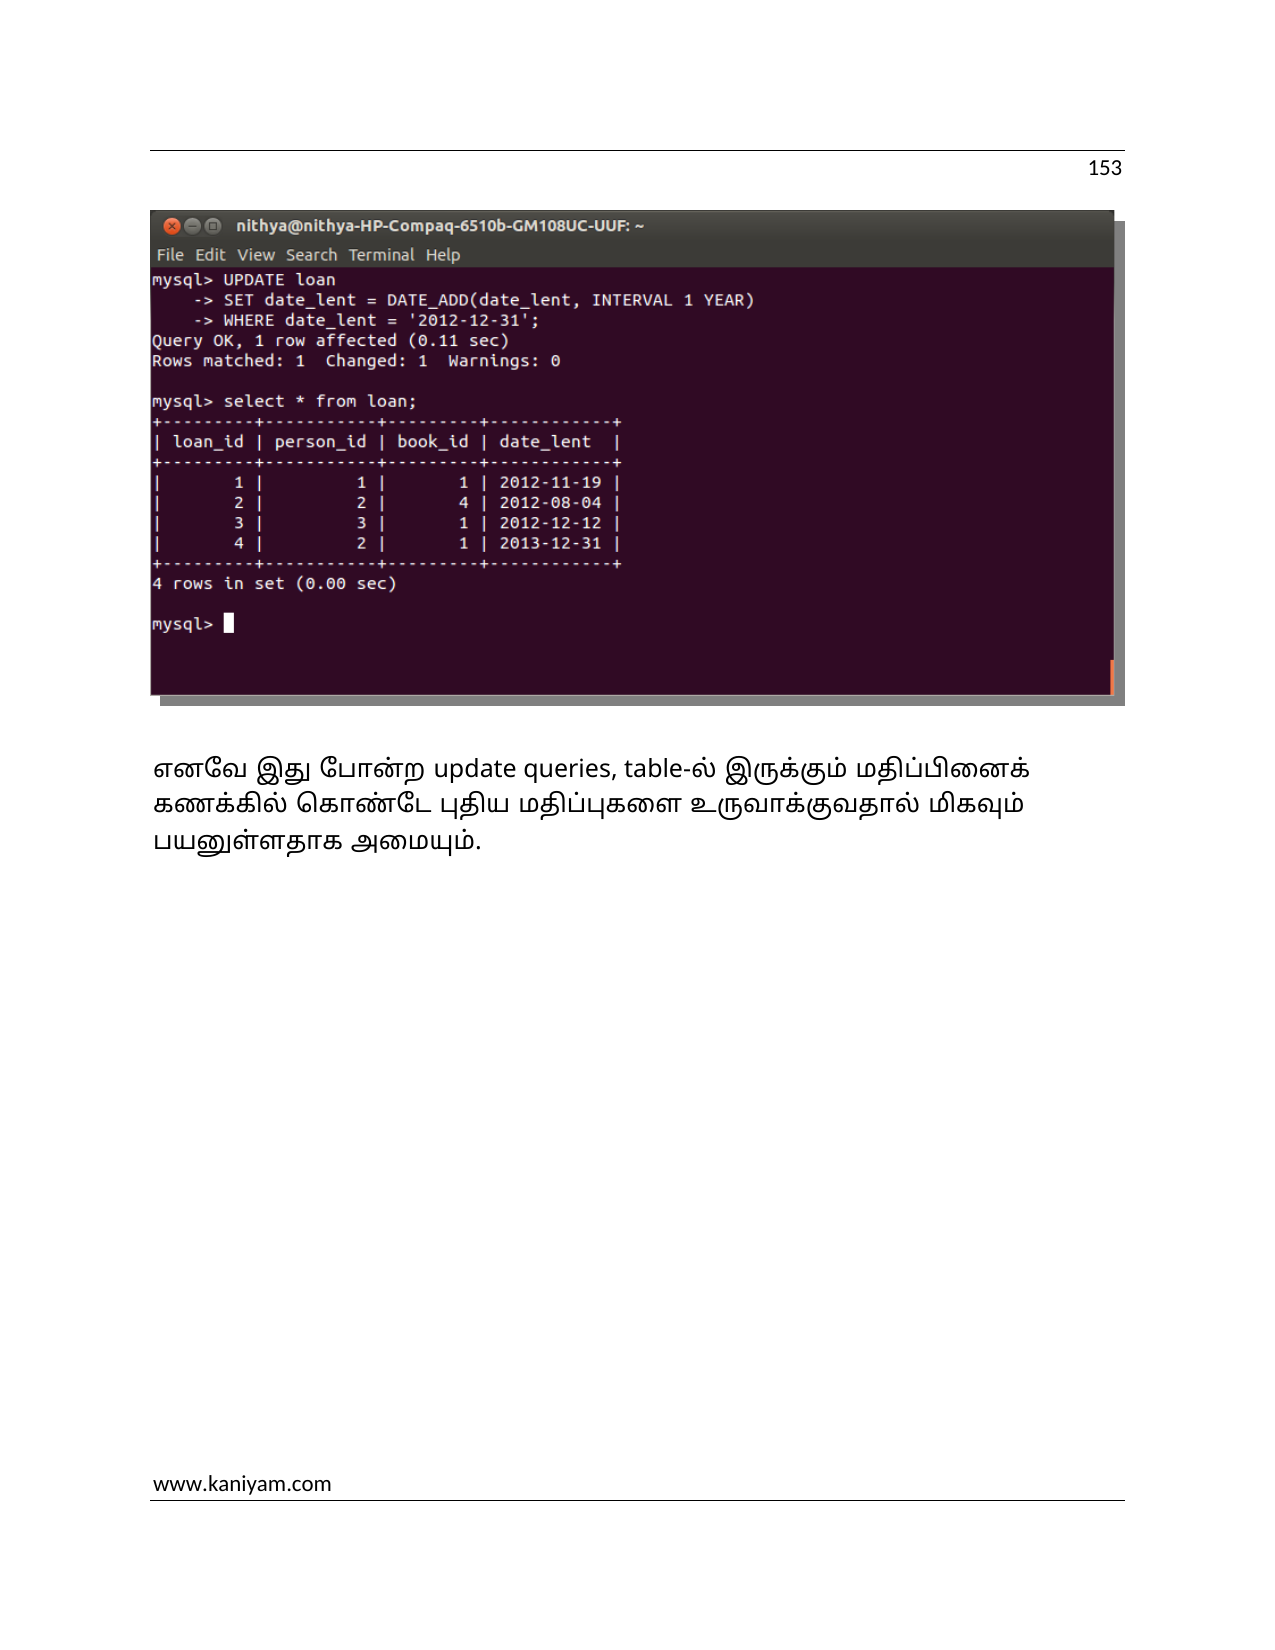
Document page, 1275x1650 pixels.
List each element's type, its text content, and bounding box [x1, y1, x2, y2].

text எனவே இது போன்ற update queries, table-ல் இருக்கும் மதிப்பினைக் கணக்கில் கொண்டே புதிய மதிப்புகளை உருவாக்குவதால் மிகவும் பயனுள்ளதாக அமையும். [153, 750, 1122, 896]
picture [150, 210, 1115, 696]
